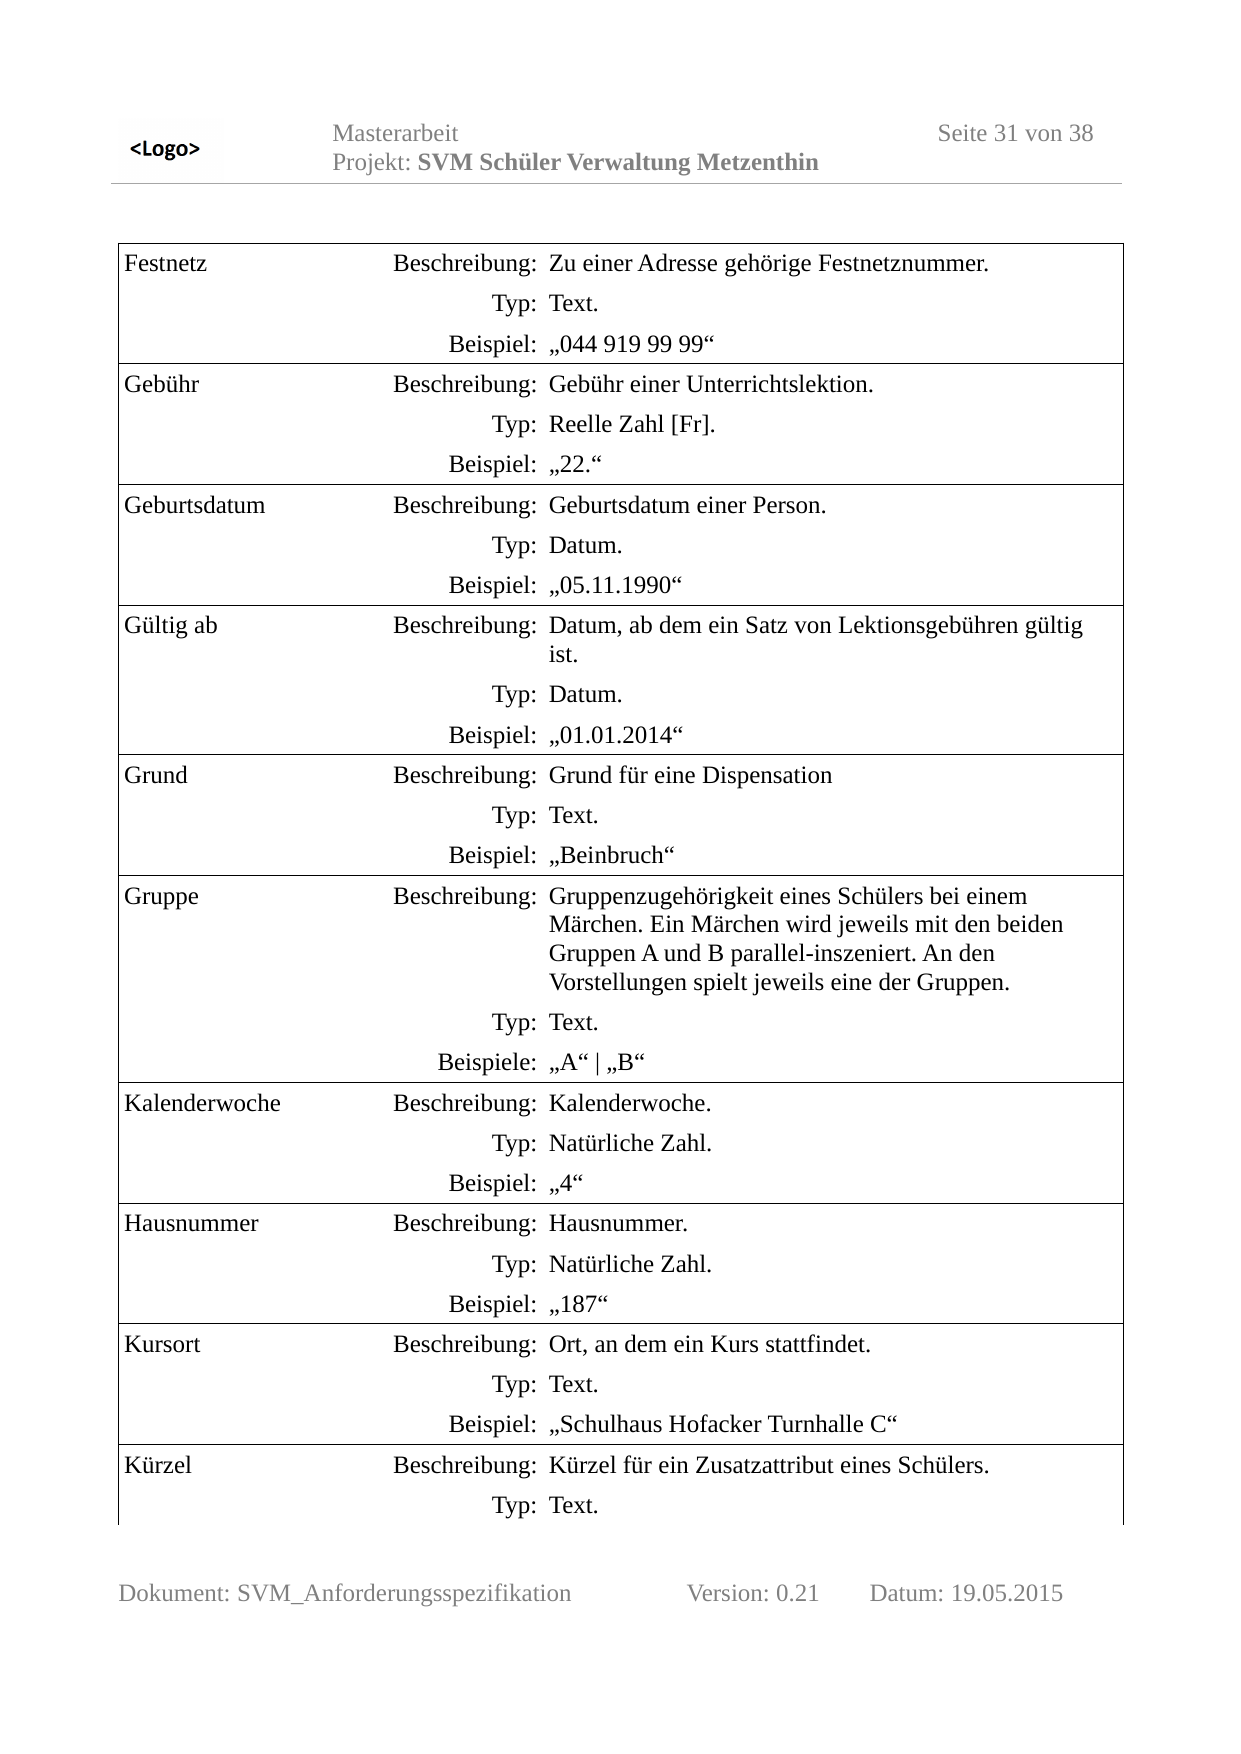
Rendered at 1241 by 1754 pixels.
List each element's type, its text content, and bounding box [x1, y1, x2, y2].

table_cell Beschreibung: [384, 485, 543, 524]
table_cell „Schulhaus Hofacker Turnhalle C“ [543, 1404, 1123, 1444]
table_cell Beschreibung: [384, 1083, 543, 1122]
table_cell [119, 283, 384, 323]
table_cell Natürliche Zahl. [543, 1243, 1123, 1283]
table_cell Beispiel: [384, 1404, 543, 1444]
table_cell Typ: [384, 1243, 543, 1283]
table_cell [119, 1243, 384, 1283]
table_cell [119, 674, 384, 714]
table_cell Gruppenzugehörigkeit eines Schülers bei einem Märchen. Ein Märchen wird jeweils mit den beiden Gruppen A und B parallel-inszeniert. An den Vorstellungen spielt jeweils eine der Gruppen. [543, 876, 1123, 1001]
table_cell Gebühr [119, 364, 384, 403]
table_cell Typ: [384, 404, 543, 444]
table_cell Typ: [384, 1484, 543, 1524]
table_cell „187“ [543, 1283, 1123, 1323]
table_cell Festnetz [119, 244, 384, 283]
table_cell Geburtsdatum einer Person. [543, 485, 1123, 524]
table_cell Typ: [384, 795, 543, 835]
table_cell Beispiel: [384, 1163, 543, 1203]
table_cell Beispiel: [384, 1283, 543, 1323]
table_cell [119, 323, 384, 363]
table_cell Ort, an dem ein Kurs stattfindet. [543, 1324, 1123, 1364]
table_cell Natürliche Zahl. [543, 1122, 1123, 1162]
table_cell „05.11.1990“ [543, 565, 1123, 605]
table_cell Reelle Zahl [Fr]. [543, 404, 1123, 444]
table_cell [119, 565, 384, 605]
table_cell [119, 1404, 384, 1444]
table_cell [119, 1484, 384, 1524]
table_cell Text. [543, 1364, 1123, 1404]
table_cell Beschreibung: [384, 606, 543, 674]
table_cell „044 919 99 99“ [543, 323, 1123, 363]
table_cell Kalenderwoche. [543, 1083, 1123, 1122]
table_cell Text. [543, 1001, 1123, 1042]
table_cell [119, 795, 384, 835]
table_cell „22.“ [543, 444, 1123, 484]
table_cell [119, 1364, 384, 1404]
table_cell Beschreibung: [384, 364, 543, 403]
table_cell Typ: [384, 1364, 543, 1404]
table_cell Typ: [384, 283, 543, 323]
table_cell Gebühr einer Unterrichtslektion. [543, 364, 1123, 403]
table_cell [119, 1042, 384, 1082]
table_cell Grund für eine Dispensation [543, 755, 1123, 794]
table_cell Hausnummer [119, 1204, 384, 1243]
table_cell Kürzel für ein Zusatzattribut eines Schülers. [543, 1445, 1123, 1484]
picture [118, 118, 224, 183]
table_cell Kalenderwoche [119, 1083, 384, 1122]
table_cell Hausnummer. [543, 1204, 1123, 1243]
table_cell Beschreibung: [384, 755, 543, 794]
table_cell Kürzel [119, 1445, 384, 1484]
table_cell [119, 524, 384, 564]
table_cell „A“ | „B“ [543, 1042, 1123, 1082]
table_cell Geburtsdatum [119, 485, 384, 524]
table_cell Beispiel: [384, 323, 543, 363]
table_cell Datum. [543, 524, 1123, 564]
table_cell Typ: [384, 1001, 543, 1042]
table_cell Beschreibung: [384, 1204, 543, 1243]
table_cell „01.01.2014“ [543, 714, 1123, 754]
table_cell Text. [543, 1484, 1123, 1524]
table_cell Zu einer Adresse gehörige Festnetznummer. [543, 244, 1123, 283]
table_cell [119, 404, 384, 444]
table_cell Typ: [384, 1122, 543, 1162]
table_cell Gruppe [119, 876, 384, 1001]
table_cell Gültig ab [119, 606, 384, 674]
table_cell [119, 444, 384, 484]
table_cell Beispiele: [384, 1042, 543, 1082]
table_cell [119, 1163, 384, 1203]
table_cell Beispiel: [384, 565, 543, 605]
table_cell Beschreibung: [384, 244, 543, 283]
table_cell Beschreibung: [384, 876, 543, 1001]
table_cell „Beinbruch“ [543, 835, 1123, 875]
table_cell Beschreibung: [384, 1324, 543, 1364]
table_cell Datum. [543, 674, 1123, 714]
table_cell [119, 1283, 384, 1323]
table_cell „4“ [543, 1163, 1123, 1203]
table_cell [119, 714, 384, 754]
table_cell Grund [119, 755, 384, 794]
table_cell Typ: [384, 524, 543, 564]
table_cell [119, 1122, 384, 1162]
table_cell Beispiel: [384, 444, 543, 484]
table_cell Beispiel: [384, 714, 543, 754]
table_cell Text. [543, 283, 1123, 323]
table_cell Datum, ab dem ein Satz von Lektionsgebühren gültig ist. [543, 606, 1123, 674]
table_cell Text. [543, 795, 1123, 835]
table_cell Beschreibung: [384, 1445, 543, 1484]
table_cell Kursort [119, 1324, 384, 1364]
table_cell Beispiel: [384, 835, 543, 875]
table_cell Typ: [384, 674, 543, 714]
table_cell [119, 1001, 384, 1042]
table_cell [119, 835, 384, 875]
